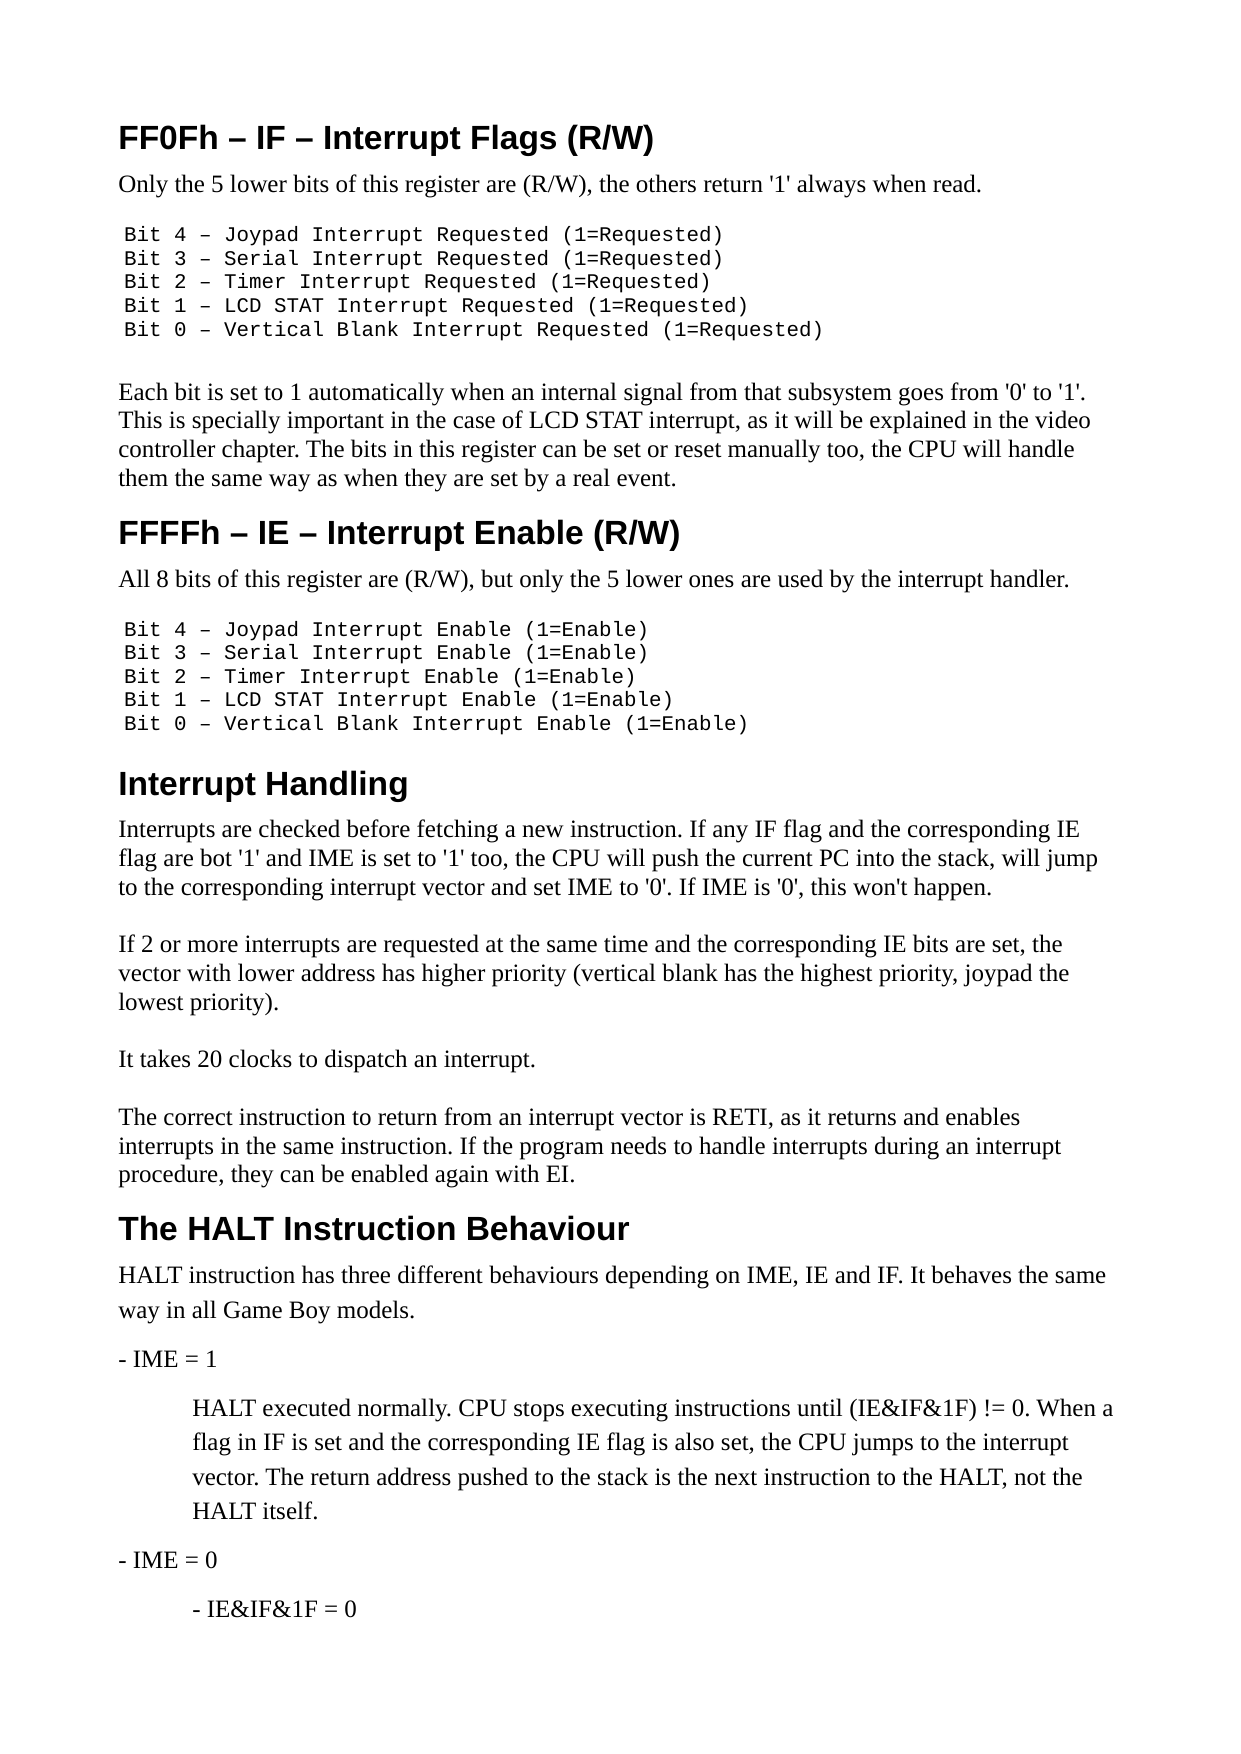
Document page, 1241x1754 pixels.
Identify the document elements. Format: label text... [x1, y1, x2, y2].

text All 8 bits of this register are (R/W), but only the 5 lower ones are used by the interrupt handler. [118, 564, 1122, 592]
table_header Bit 4 – Joypad Interrupt Requested (1=Requested) Bit 3 – Serial Interrupt Requested (1=Requested) Bit 2 – Timer Interrupt Requested (1=Requested) Bit 1 – LCD STAT Interrupt Requested (1=Requested) Bit 0 – Vertical Blank Interrupt Requested (1=Requested) [118, 218, 1123, 348]
text Each bit is set to 1 automatically when an internal signal from that subsystem goes from '0' to '1'. This is specially important in the case of LCD STAT interrupt, as it will be explained in the video controller chapter. The bits in this register can be set or reset manually too, the CPU will handle them the same way as when they are set by a real event. [118, 377, 1122, 492]
subtitle Interrupt Handling [118, 763, 1122, 802]
table_header Bit 4 – Joypad Interrupt Enable (1=Enable) Bit 3 – Serial Interrupt Enable (1=Enable) Bit 2 – Timer Interrupt Enable (1=Enable) Bit 1 – LCD STAT Interrupt Enable (1=Enable) Bit 0 – Vertical Blank Interrupt Enable (1=Enable) [118, 613, 1123, 742]
text The correct instruction to return from an interrupt vector is RETI, as it returns and enables interrupts in the same instruction. If the program needs to handle interrupts during an interrupt procedure, they can be enabled again with EI. [118, 1102, 1122, 1188]
text - IME = 1 [118, 1344, 1122, 1372]
text - IME = 0 [118, 1545, 1122, 1574]
text Interrupts are checked before fetching a new instruction. If any IF flag and the corresponding IE flag are bot '1' and IME is set to '1' too, the CPU will push the current PC into the stack, will jump to the corresponding interrupt vector and set IME to '0'. If IME is '0', this won't happen. [118, 814, 1122, 901]
text - IE&IF&1F = 0 [192, 1594, 1122, 1623]
subtitle FFFFh – IE – Interrupt Enable (R/W) [118, 513, 1122, 551]
text If 2 or more interrupts are requested at the same time and the corresponding IE bits are set, the vector with lower address has higher priority (vertical blank has the highest priority, joypad the lowest priority). [118, 929, 1122, 1016]
text It takes 20 clocks to dispatch an interrupt. [118, 1044, 1122, 1073]
subtitle FF0Fh – IF – Interrupt Flags (R/W) [118, 118, 1122, 157]
text HALT instruction has three different behaviours depending on IME, IE and IF. It behaves the same way in all Game Boy models. [118, 1260, 1122, 1323]
subtitle The HALT Instruction Behaviour [118, 1209, 1122, 1248]
text Only the 5 lower bits of this register are (R/W), the others return '1' always when read. [118, 169, 1122, 198]
text HALT executed normally. CPU stops executing instructions until (IE&IF&1F) != 0. When a flag in IF is set and the corresponding IE flag is also set, the CPU jumps to the interrupt vector. The return address pushed to the stack is the next instruction to the HALT, not the HALT itself. [192, 1393, 1122, 1525]
